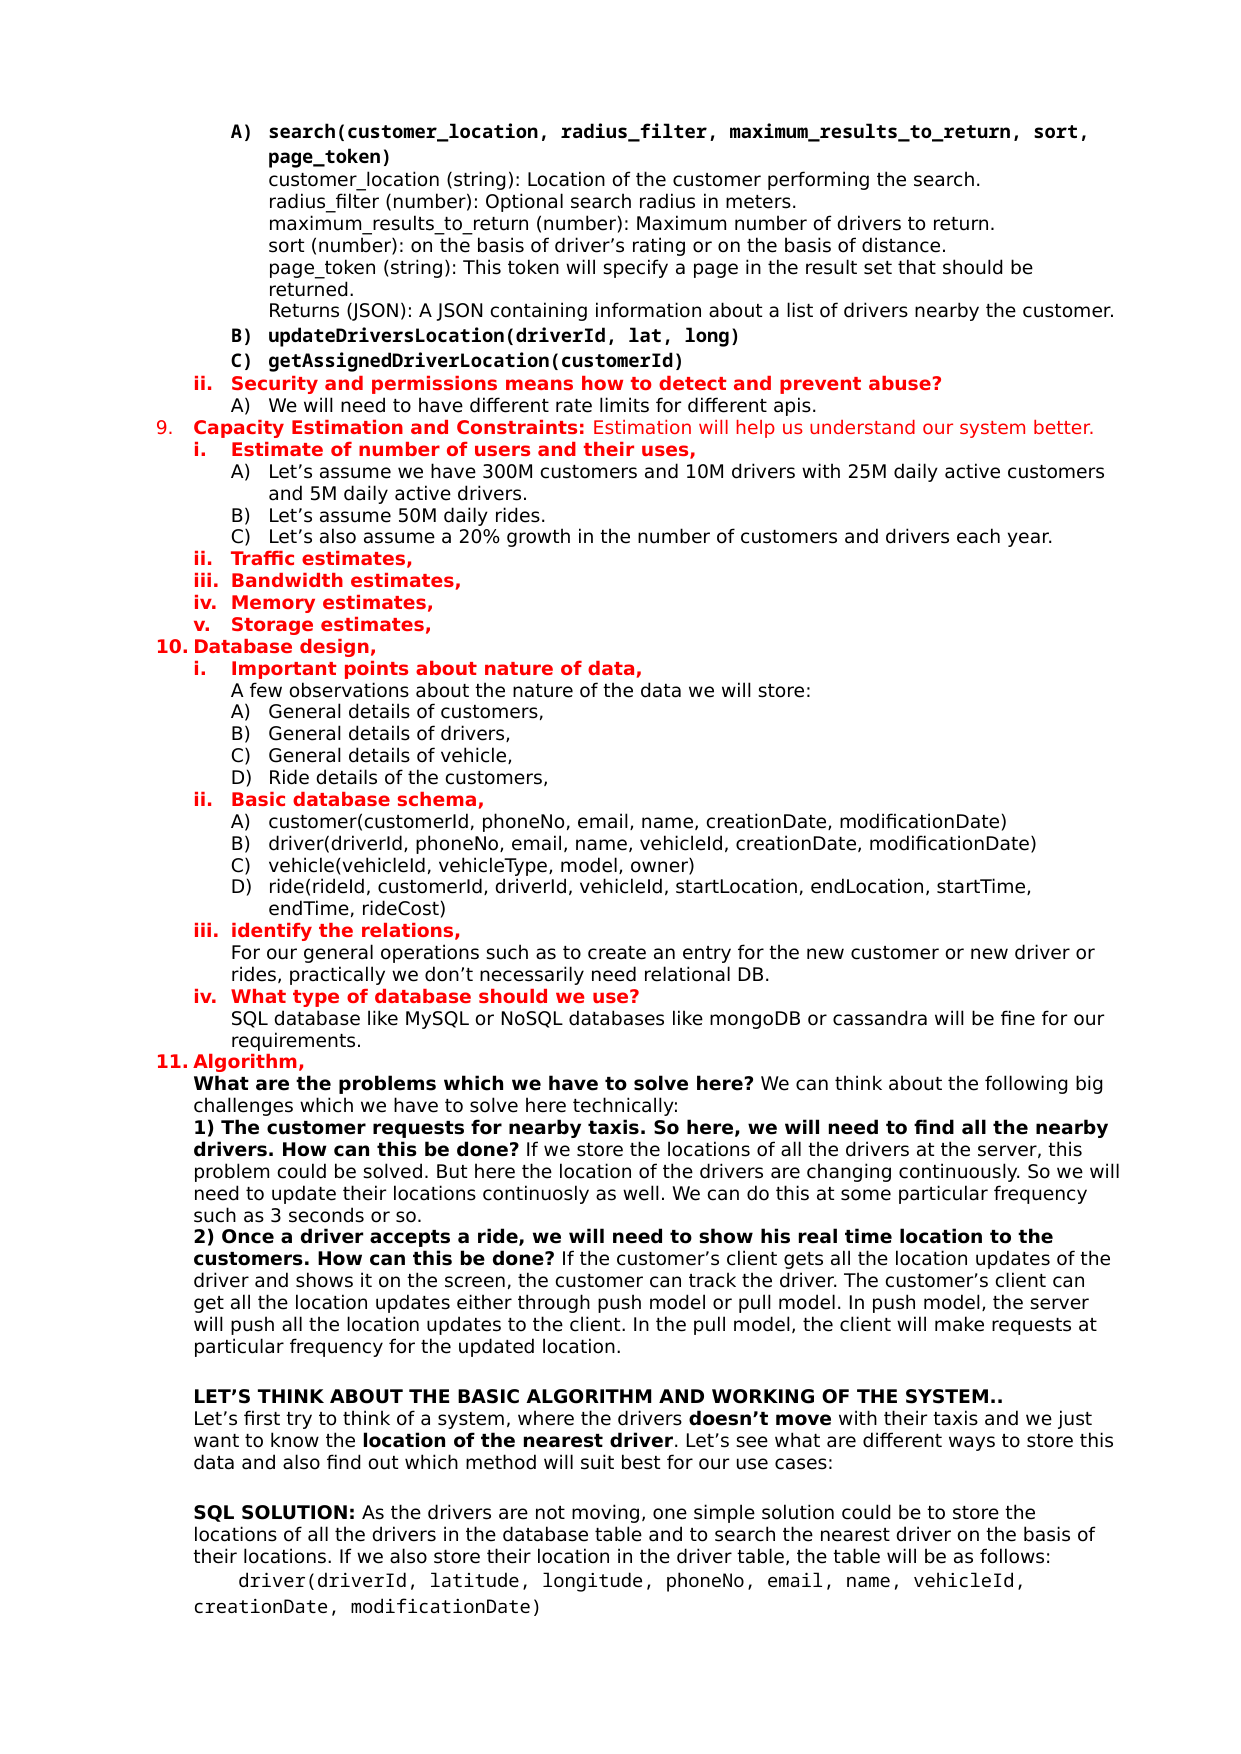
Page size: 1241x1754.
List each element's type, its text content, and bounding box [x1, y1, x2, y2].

list search(customer_location, radius_filter, maximum_results_to_return, sort, page_token) [231, 118, 1122, 169]
list getAssignedDriverLocation(customerId) [231, 348, 1122, 373]
list radius_filter (number): Optional search radius in meters. [231, 191, 1122, 213]
list Returns (JSON): A JSON containing information about a list of drivers nearby the customer. [231, 300, 1122, 322]
list We will need to have different rate limits for different apis. [231, 395, 1122, 417]
list What are the problems which we have to solve here? We can think about the following big challenges which we have to solve here technically: [156, 1073, 1122, 1117]
list Algorithm, [156, 1051, 1122, 1073]
list Let’s also assume a 20% growth in the number of customers and drivers each year. [231, 526, 1122, 548]
list driver(driverId, phoneNo, email, name, vehicleId, creationDate, modificationDate) [231, 833, 1122, 854]
list maximum_results_to_return (number): Maximum number of drivers to return. [231, 213, 1122, 235]
list sort (number): on the basis of driver’s rating or on the basis of distance. [231, 235, 1122, 257]
list Ride details of the customers, [231, 767, 1122, 789]
list General details of drivers, [231, 723, 1122, 745]
list Traffic estimates, [193, 548, 1122, 570]
list 1) The customer requests for nearby taxis. So here, we will need to find all the nearby drivers. How can this be done? If we store the locations of all the drivers at the server, this problem could be solved. But here the location of the drivers are changing continuously. So we will need to update their locations continuosly as well. We can do this at some particular frequency such as 3 seconds or so. [156, 1117, 1122, 1226]
list A few observations about the nature of the data we will store: [193, 679, 1122, 701]
list customer_location (string): Location of the customer performing the search. [231, 169, 1122, 191]
list Let’s first try to think of a system, where the drivers doesn’t move with their taxis and we just want to know the location of the nearest driver. Let’s see what are different ways to store this data and also find out which method will suit best for our use cases: [156, 1408, 1122, 1473]
list LET’S THINK ABOUT THE BASIC ALGORITHM AND WORKING OF THE SYSTEM.. [156, 1386, 1122, 1408]
list vehicle(vehicleId, vehicleType, model, owner) [231, 854, 1122, 876]
list driver(driverId, latitude, longitude, phoneNo, email, name, vehicleId, creationDate, modificationDate) [156, 1567, 1122, 1618]
list 2) Once a driver accepts a ride, we will need to show his real time location to the customers. How can this be done? If the customer’s client gets all the location updates of the driver and shows it on the screen, the customer can track the driver. The customer’s client can get all the location updates either through push model or pull model. In push model, the server will push all the location updates to the client. In the pull model, the client will make requests at particular frequency for the updated location. [156, 1226, 1122, 1358]
list For our general operations such as to create an entry for the new customer or new driver or rides, practically we don’t necessarily need relational DB. [193, 942, 1122, 986]
list Memory estimates, [193, 592, 1122, 614]
list SQL database like MySQL or NoSQL databases like mongoDB or cassandra will be fine for our requirements. [193, 1008, 1122, 1051]
list General details of customers, [231, 701, 1122, 723]
list Storage estimates, [193, 614, 1122, 636]
list customer(customerId, phoneNo, email, name, creationDate, modificationDate) [231, 811, 1122, 833]
list updateDriversLocation(driverId, lat, long) [231, 322, 1122, 348]
list Estimate of number of users and their uses, [193, 439, 1122, 461]
list Bandwidth estimates, [193, 570, 1122, 592]
list SQL SOLUTION: As the drivers are not moving, one simple solution could be to store the locations of all the drivers in the database table and to search the nearest driver on the basis of their locations. If we also store their location in the driver table, the table will be as follows: [156, 1502, 1122, 1567]
list Basic database schema, [193, 789, 1122, 811]
list identify the relations, [193, 920, 1122, 942]
list Let’s assume 50M daily rides. [231, 504, 1122, 526]
list ride(rideId, customerId, driverId, vehicleId, startLocation, endLocation, startTime, endTime, rideCost) [231, 876, 1122, 920]
list Capacity Estimation and Constraints: Estimation will help us understand our system better. [156, 417, 1122, 439]
list What type of database should we use? [193, 986, 1122, 1008]
list Let’s assume we have 300M customers and 10M drivers with 25M daily active customers and 5M daily active drivers. [231, 461, 1122, 504]
list Database design, [156, 636, 1122, 658]
list Security and permissions means how to detect and prevent abuse? [193, 373, 1122, 395]
list General details of vehicle, [231, 745, 1122, 767]
list page_token (string): This token will specify a page in the result set that should be returned. [231, 257, 1122, 300]
list Important points about nature of data, [193, 658, 1122, 679]
